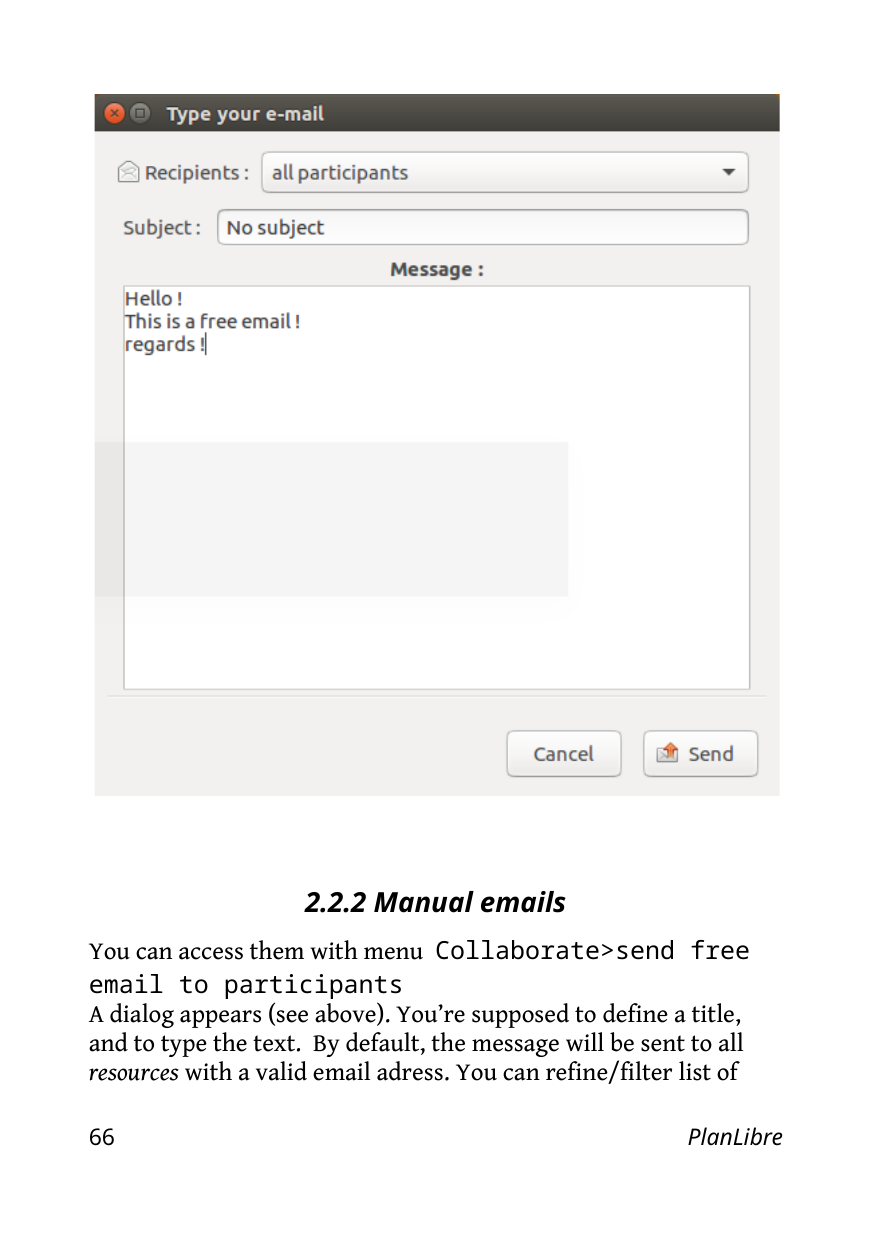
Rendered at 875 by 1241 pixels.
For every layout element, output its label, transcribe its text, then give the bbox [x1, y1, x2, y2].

picture [94, 94, 780, 796]
text A dialog appears (see above). You’re supposed to define a title, and to type the text. By default, the message will be sent to all resources with a valid email adress. You can refine/filter list of [88, 1001, 786, 1088]
subtitle 2.2.2 Manual emails [88, 883, 786, 921]
text You can access them with menu Collaborate>send free email to participants [88, 933, 786, 1001]
